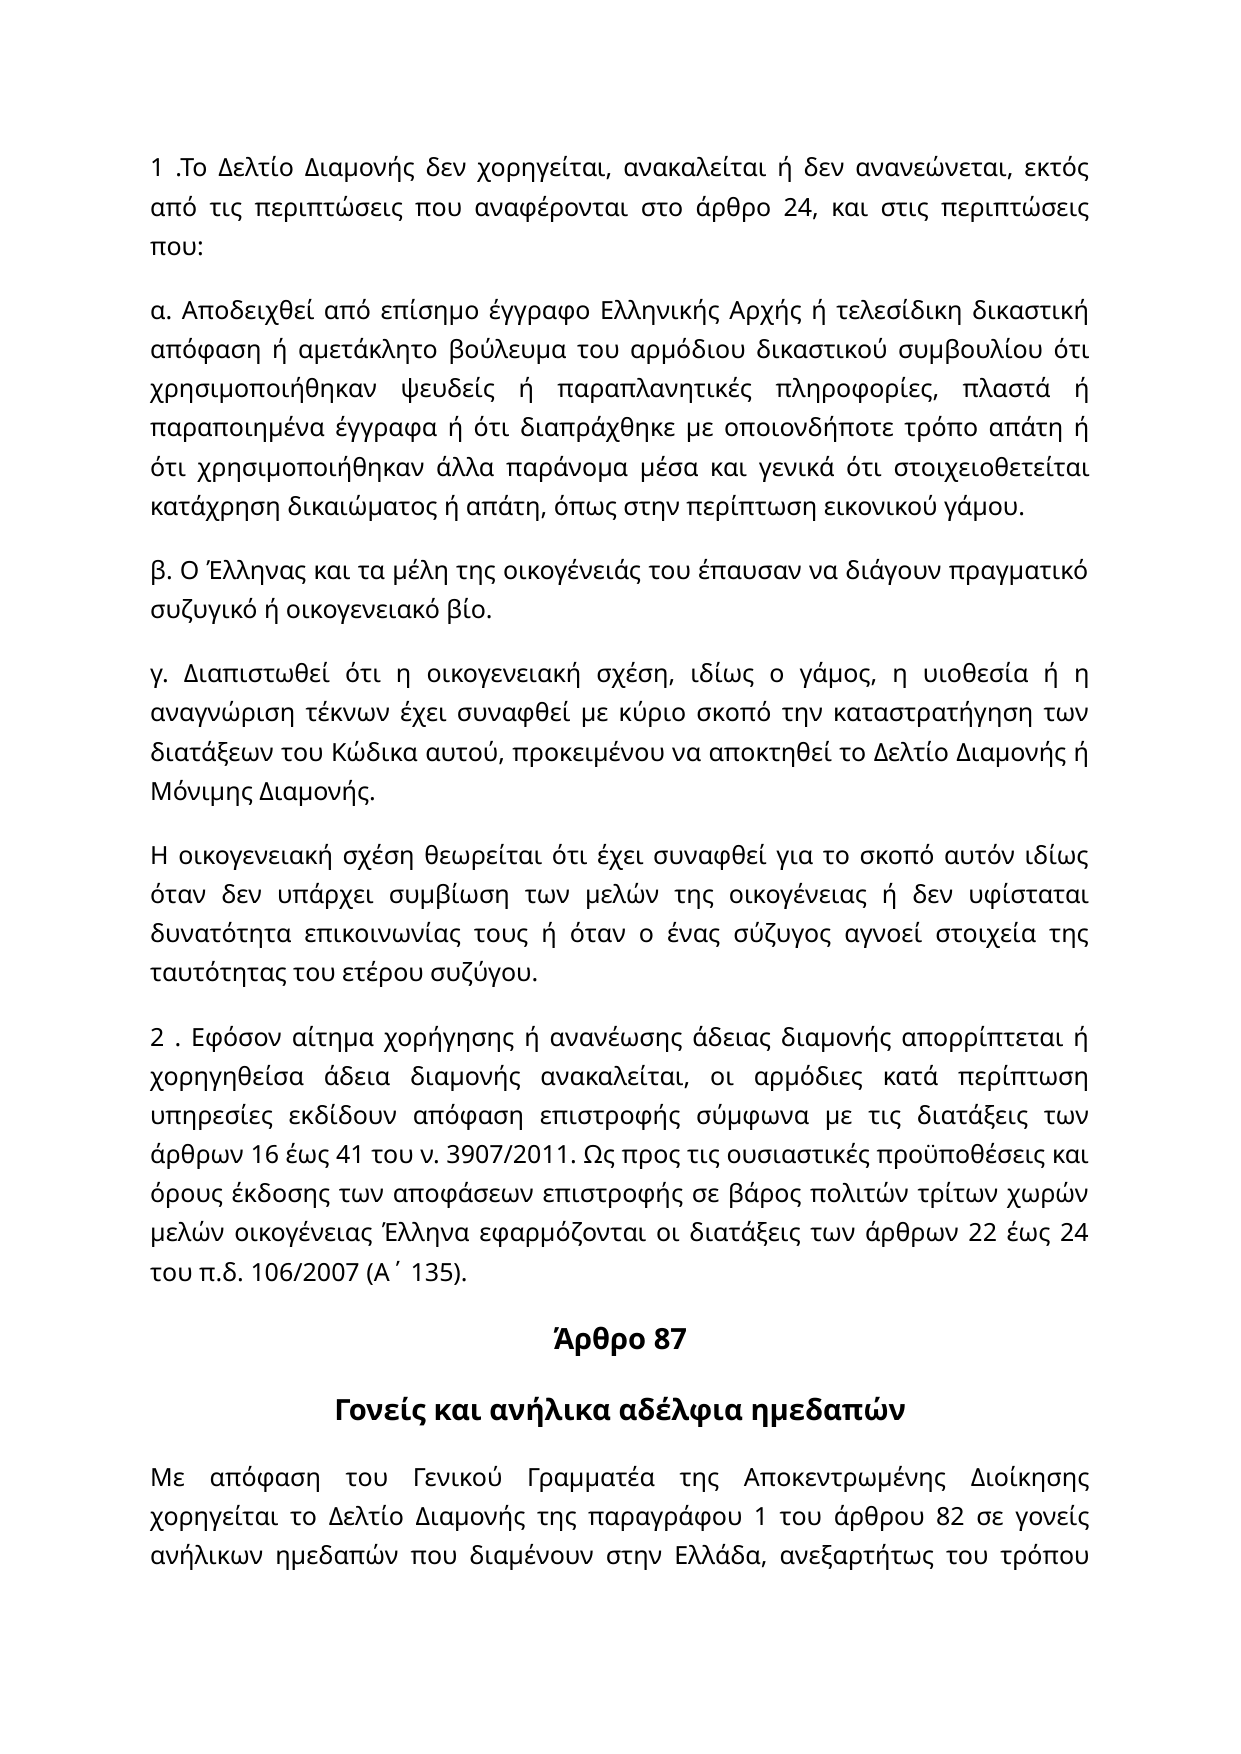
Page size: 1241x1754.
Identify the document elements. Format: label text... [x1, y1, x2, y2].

text Η οικογενειακή σχέση θεωρείται ότι έχει συναφθεί για το σκοπό αυτόν ιδίως όταν δεν υπάρχει συμβίωση των μελών της οικογένειας ή δεν υφίσταται δυνατότητα επικοινωνίας τους ή όταν ο ένας σύζυγος αγνοεί στοιχεία της ταυτότητας του ετέρου συζύγου. [150, 837, 1090, 989]
subtitle Άρθρο 87 [150, 1318, 1090, 1358]
text 2 . Εφόσον αίτημα χορήγησης ή ανανέωσης άδειας διαμονής απορρίπτεται ή χορηγηθείσα άδεια διαμονής ανακαλείται, οι αρμόδιες κατά περίπτωση υπηρεσίες εκδίδουν απόφαση επιστροφής σύμφωνα με τις διατάξεις των άρθρων 16 έως 41 του ν. 3907/2011. Ως προς τις ουσιαστικές προϋποθέσεις και όρους έκδοσης των αποφάσεων επιστροφής σε βάρος πολιτών τρίτων χωρών μελών οικογένειας Έλληνα εφαρμόζονται οι διατάξεις των άρθρων 22 έως 24 του π.δ. 106/2007 (Α΄ 135). [150, 1019, 1090, 1288]
text β. Ο Έλληνας και τα μέλη της οικογένειάς του έπαυσαν να διάγουν πραγματικό συζυγικό ή οικογενειακό βίο. [150, 552, 1090, 626]
subtitle Γονείς και ανήλικα αδέλφια ημεδαπών [150, 1389, 1090, 1429]
text α. Αποδειχθεί από επίσημο έγγραφο Ελληνικής Αρχής ή τελεσίδικη δικαστική απόφαση ή αμετάκλητο βούλευμα του αρμόδιου δικαστικού συμβουλίου ότι χρησιμοποιήθηκαν ψευδείς ή παραπλανητικές πληροφορίες, πλαστά ή παραποιημένα έγγραφα ή ότι διαπράχθηκε με οποιονδήποτε τρόπο απάτη ή ότι χρησιμοποιήθηκαν άλλα παράνομα μέσα και γενικά ότι στοιχειοθετείται κατάχρηση δικαιώματος ή απάτη, όπως στην περίπτωση εικονικού γάμου. [150, 292, 1090, 522]
text 1 .Το Δελτίο Διαμονής δεν χορηγείται, ανακαλείται ή δεν ανανεώνεται, εκτός από τις περιπτώσεις που αναφέρονται στο άρθρο 24, και στις περιπτώσεις που: [150, 150, 1090, 262]
text Με απόφαση του Γενικού Γραμματέα της Αποκεντρωμένης Διοίκησης χορηγείται το Δελτίο Διαμονής της παραγράφου 1 του άρθρου 82 σε γονείς ανήλικων ημεδαπών που διαμένουν στην Ελλάδα, ανεξαρτήτως του τρόπου [150, 1459, 1090, 1572]
text γ. Διαπιστωθεί ότι η οικογενειακή σχέση, ιδίως ο γάμος, η υιοθεσία ή η αναγνώριση τέκνων έχει συναφθεί με κύριο σκοπό την καταστρατήγηση των διατάξεων του Κώδικα αυτού, προκειμένου να αποκτηθεί το Δελτίο Διαμονής ή Μόνιμης Διαμονής. [150, 656, 1090, 807]
